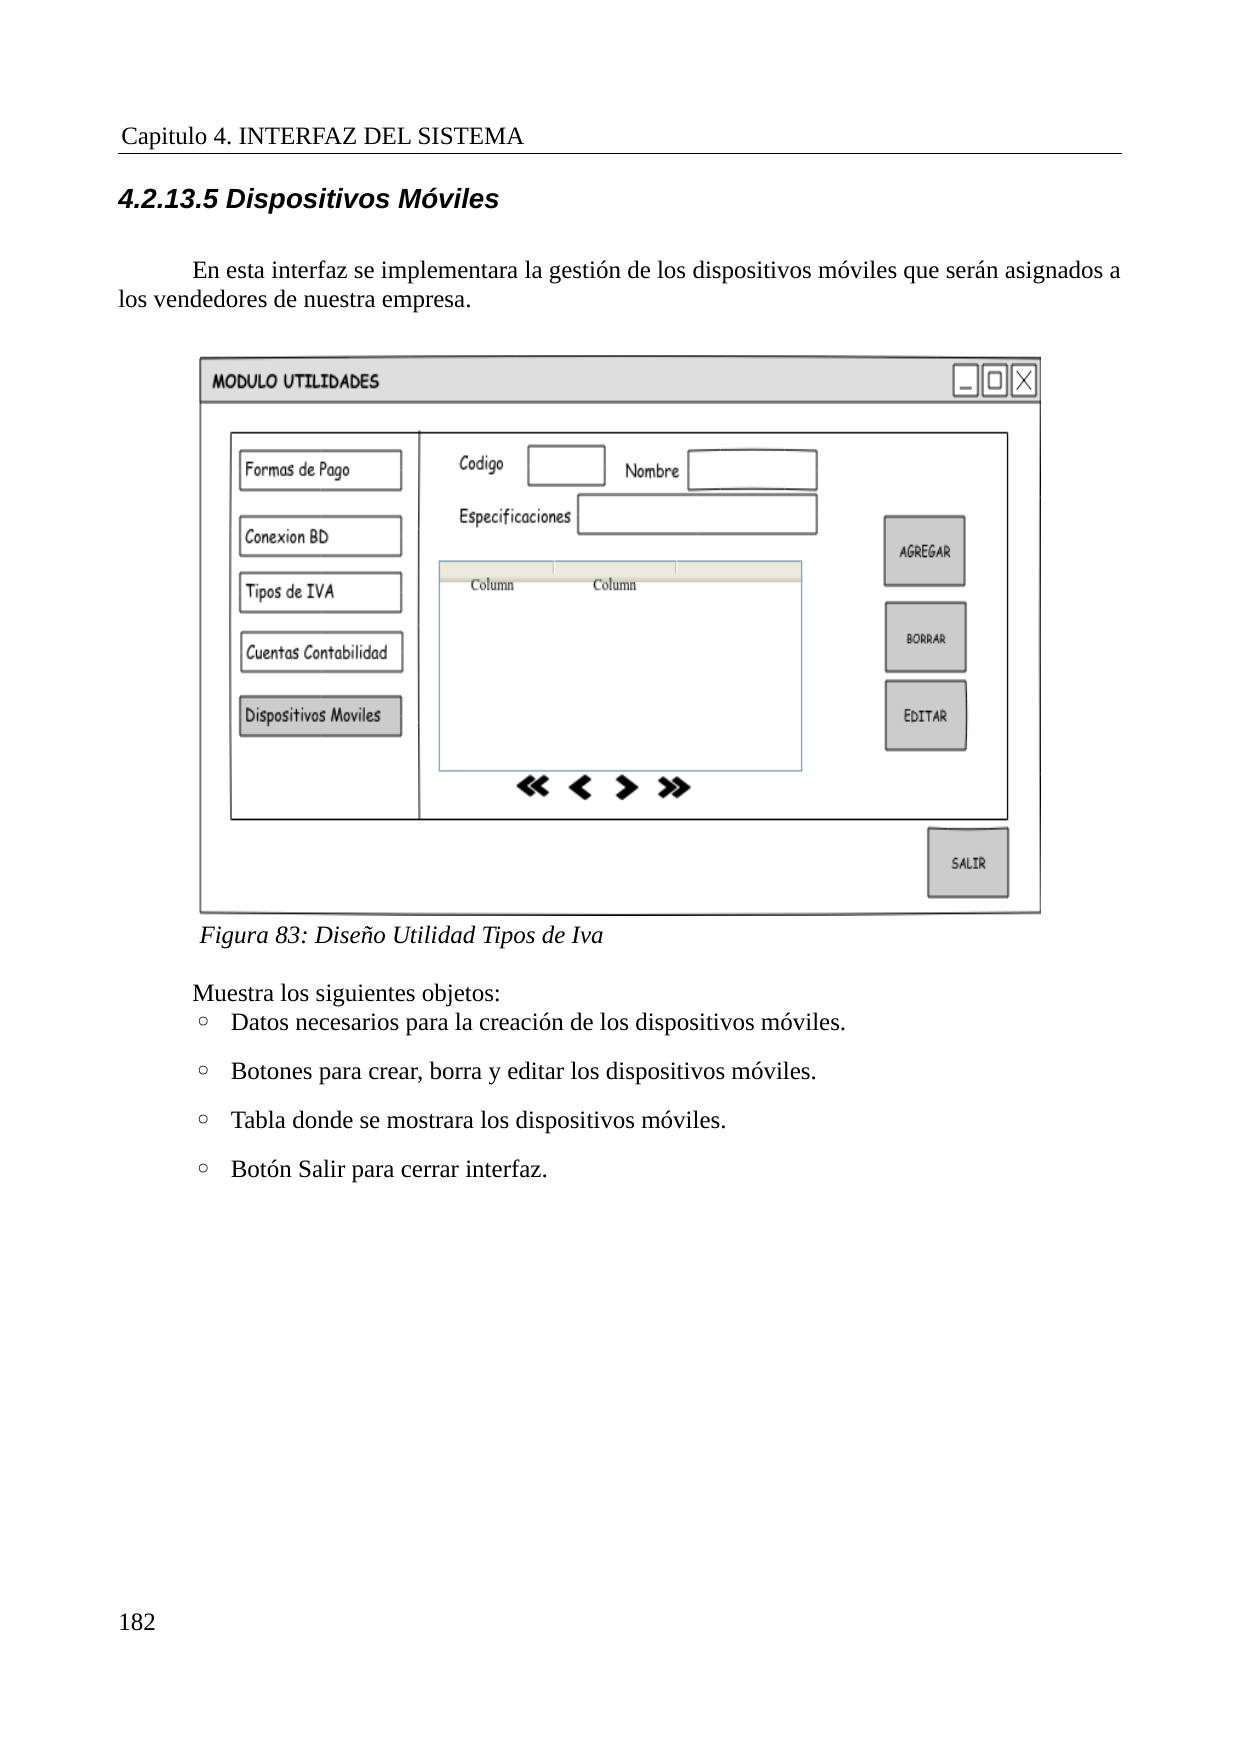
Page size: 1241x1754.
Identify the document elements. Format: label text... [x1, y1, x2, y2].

text En esta interfaz se implementara la gestión de los dispositivos móviles que serán asignados a los vendedores de nuestra empresa. [118, 255, 1122, 313]
subtitle 4.2.13.5 Dispositivos Móviles [118, 182, 1122, 214]
picture [199, 354, 1041, 916]
list Tabla donde se mostrara los dispositivos móviles. [193, 1105, 1122, 1134]
list Botón Salir para cerrar interfaz. [193, 1154, 1122, 1183]
text Figura 83: Diseño Utilidad Tipos de Iva [199, 916, 1041, 949]
list Datos necesarios para la creación de los dispositivos móviles. [193, 1007, 1122, 1036]
list Botones para crear, borra y editar los dispositivos móviles. [193, 1056, 1122, 1085]
text Muestra los siguientes objetos: [118, 978, 1122, 1007]
